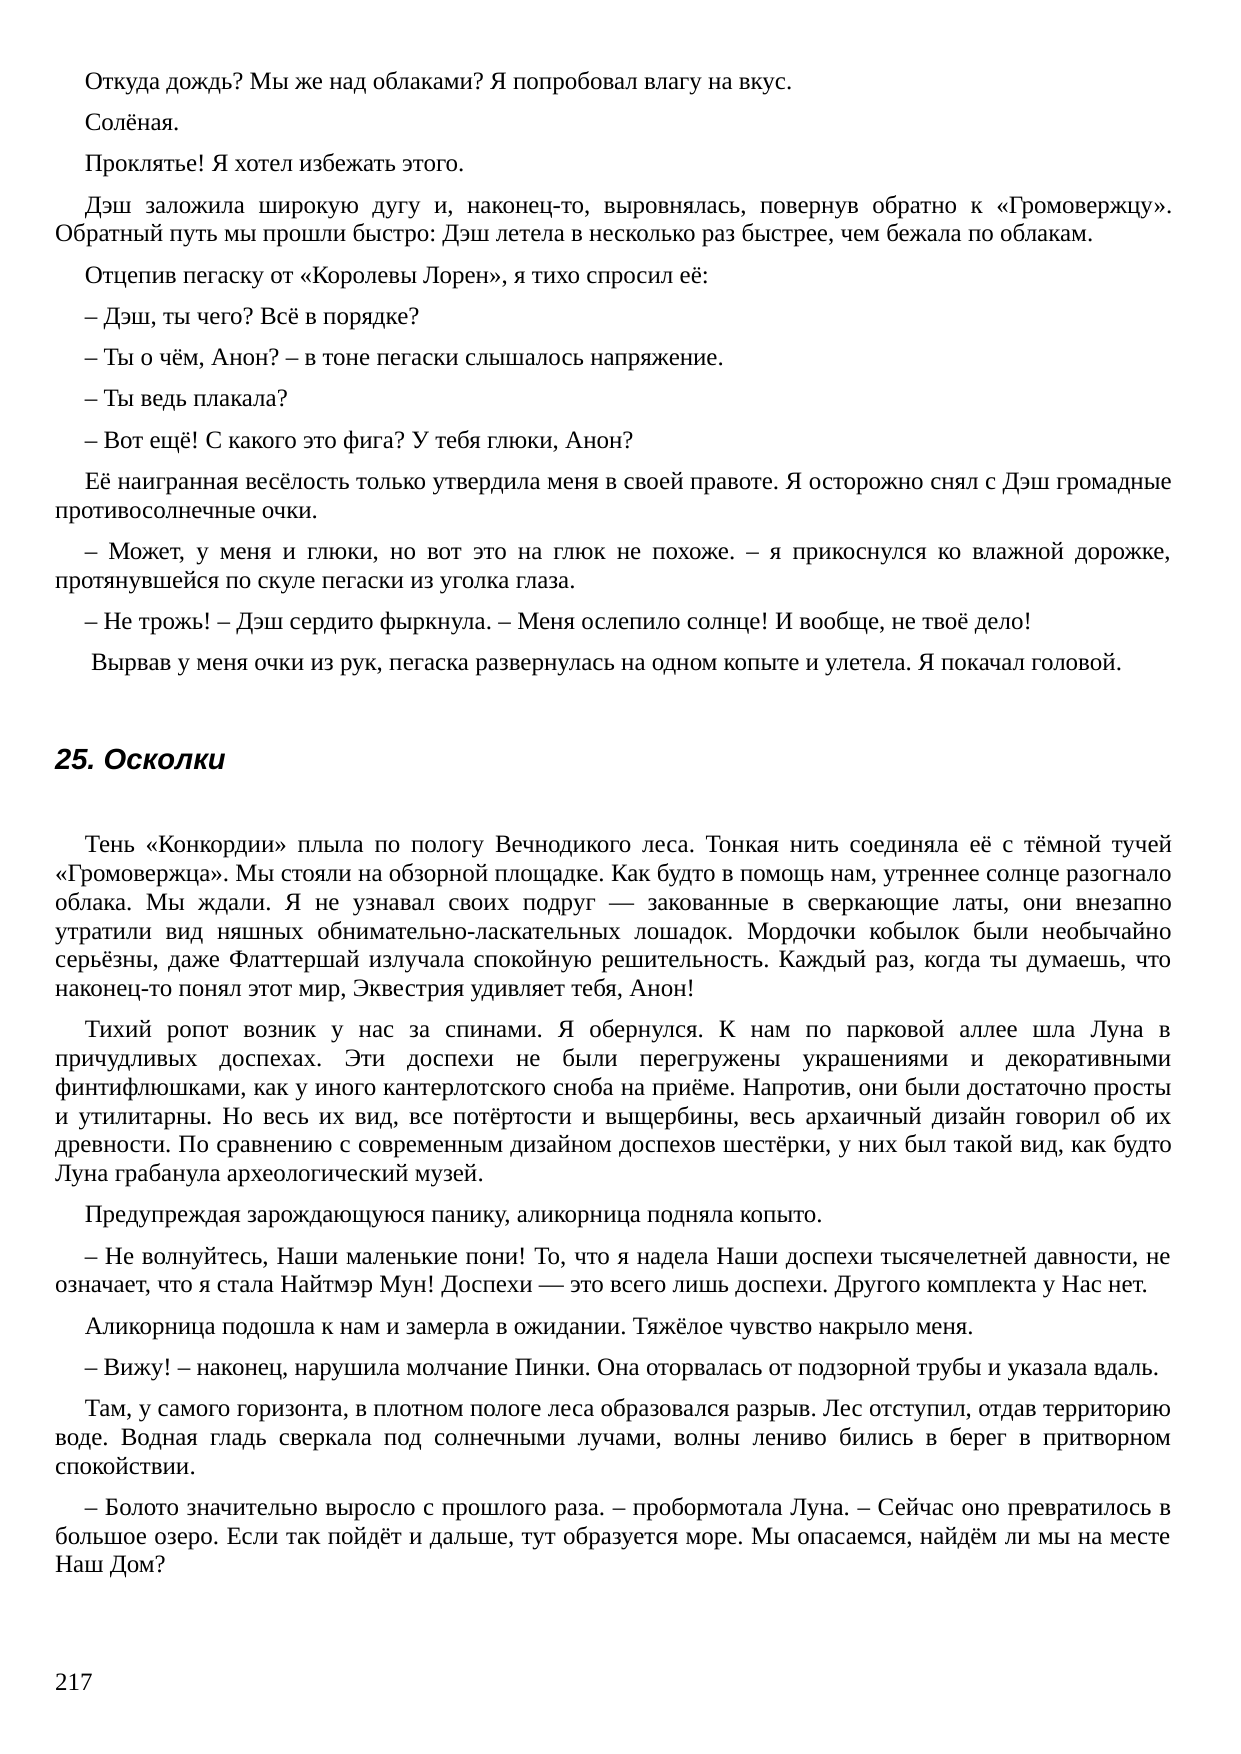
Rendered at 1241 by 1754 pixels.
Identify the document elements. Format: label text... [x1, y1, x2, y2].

text Отцепив пегаску от «Королевы Лорен», я тихо спросил её: [55, 260, 1173, 288]
subtitle 25. Осколки [55, 742, 1173, 776]
text – Вижу! – наконец, нарушила молчание Пинки. Она оторвалась от подзорной трубы и указала вдаль. [55, 1352, 1173, 1381]
text – Ты о чём, Анон? – в тоне пегаски слышалось напряжение. [55, 342, 1173, 371]
text Вырвав у меня очки из рук, пегаска развернулась на одном копыте и улетела. Я покачал головой. [55, 647, 1173, 676]
text Дэш заложила широкую дугу и, наконец-то, выровнялась, повернув обратно к «Громовержцу». Обратный путь мы прошли быстро: Дэш летела в несколько раз быстрее, чем бежала по облакам. [55, 190, 1173, 247]
text – Может, у меня и глюки, но вот это на глюк не похоже. – я прикоснулся ко влажной дорожке, протянувшейся по скуле пегаски из уголка глаза. [55, 536, 1173, 593]
text Солёная. [55, 107, 1173, 136]
text – Болото значительно выросло с прошлого раза. – пробормотала Луна. – Сейчас оно превратилось в большое озеро. Если так пойдёт и дальше, тут образуется море. Мы опасаемся, найдём ли мы на месте Наш Дом? [55, 1492, 1173, 1578]
text Откуда дождь? Мы же над облаками? Я попробовал влагу на вкус. [55, 66, 1173, 95]
text – Вот ещё! С какого это фига? У тебя глюки, Анон? [55, 425, 1173, 453]
text Её наигранная весёлость только утвердила меня в своей правоте. Я осторожно снял с Дэш громадные противосолнечные очки. [55, 466, 1173, 523]
text Предупреждая зарождающуюся панику, аликорница подняла копыто. [55, 1199, 1173, 1228]
text Тихий ропот возник у нас за спинами. Я обернулся. К нам по парковой аллее шла Луна в причудливых доспехах. Эти доспехи не были перегружены украшениями и декоративными финтифлюшками, как у иного кантерлотского сноба на приёме. Напротив, они были достаточно просты и утилитарны. Но весь их вид, все потёртости и выщербины, весь архаичный дизайн говорил об их древности. По сравнению с современным дизайном доспехов шестёрки, у них был такой вид, как будто Луна грабанула археологический музей. [55, 1014, 1173, 1187]
text Проклятье! Я хотел избежать этого. [55, 148, 1173, 177]
text Там, у самого горизонта, в плотном пологе леса образовался разрыв. Лес отступил, отдав территорию воде. Водная гладь сверкала под солнечными лучами, волны лениво бились в берег в притворном спокойствии. [55, 1393, 1173, 1479]
text Тень «Конкордии» плыла по пологу Вечнодикого леса. Тонкая нить соединяла её с тёмной тучей «Громовержца». Мы стояли на обзорной площадке. Как будто в помощь нам, утреннее солнце разогнало облака. Мы ждали. Я не узнавал своих подруг — закованные в сверкающие латы, они внезапно утратили вид няшных обнимательно-ласкательных лошадок. Мордочки кобылок были необычайно серьёзны, даже Флаттершай излучала спокойную решительность. Каждый раз, когда ты думаешь, что наконец-то понял этот мир, Эквестрия удивляет тебя, Анон! [55, 829, 1173, 1002]
text Аликорница подошла к нам и замерла в ожидании. Тяжёлое чувство накрыло меня. [55, 1311, 1173, 1339]
text – Не волнуйтесь, Наши маленькие пони! То, что я надела Наши доспехи тысячелетней давности, не означает, что я стала Найтмэр Мун! Доспехи — это всего лишь доспехи. Другого комплекта у Нас нет. [55, 1241, 1173, 1298]
text – Дэш, ты чего? Всё в порядке? [55, 301, 1173, 330]
text – Ты ведь плакала? [55, 383, 1173, 412]
text – Не трожь! – Дэш сердито фыркнула. – Меня ослепило солнце! И вообще, не твоё дело! [55, 606, 1173, 635]
